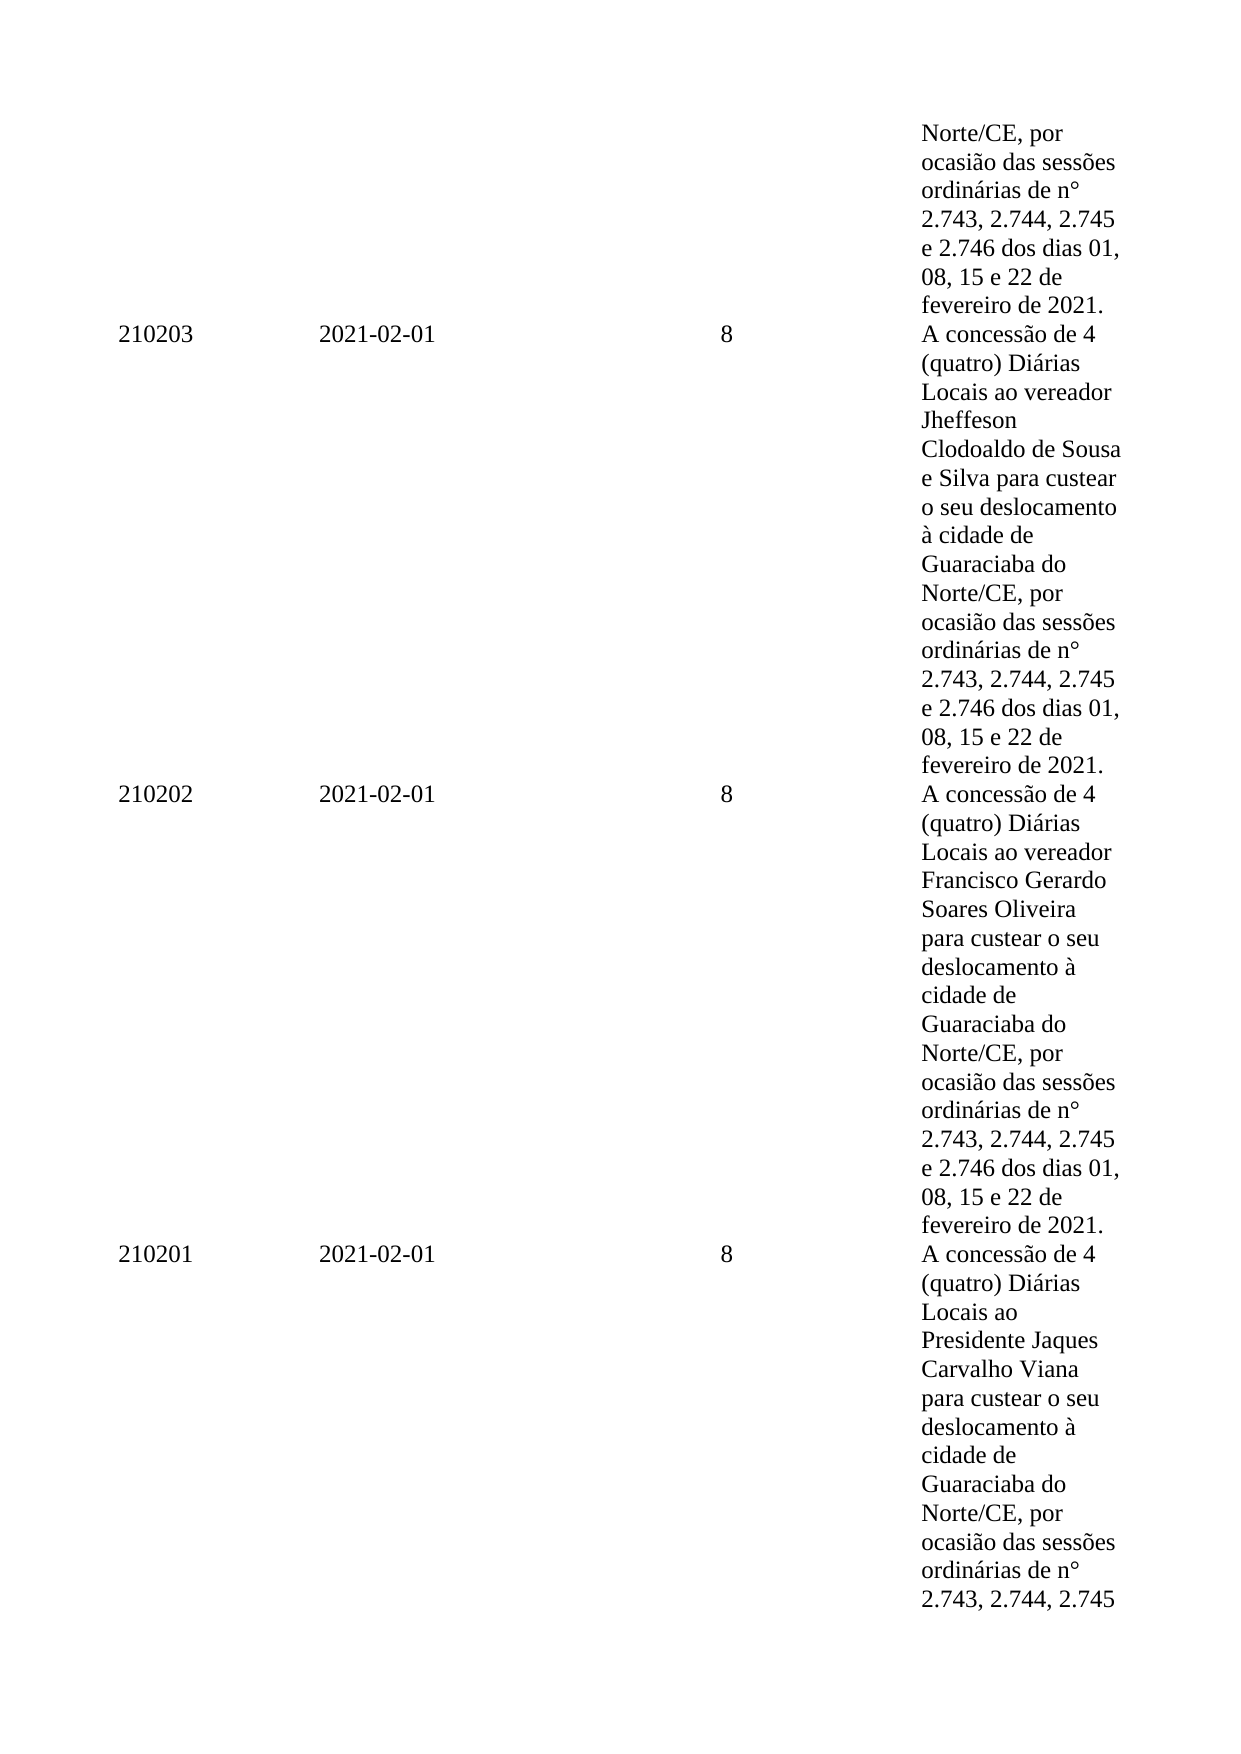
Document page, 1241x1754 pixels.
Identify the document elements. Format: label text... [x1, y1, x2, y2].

table_cell 8 [720, 319, 921, 779]
table_cell Norte/CE, por ocasião das sessões ordinárias de n° 2.743, 2.744, 2.745 e 2.746 dos dias 01, 08, 15 e 22 de fevereiro de 2021. [921, 118, 1122, 319]
table_cell A concessão de 4 (quatro) Diárias Locais ao vereador Francisco Gerardo Soares Oliveira para custear o seu deslocamento à cidade de Guaraciaba do Norte/CE, por ocasião das sessões ordinárias de n° 2.743, 2.744, 2.745 e 2.746 dos dias 01, 08, 15 e 22 de fevereiro de 2021. [921, 779, 1122, 1239]
table_cell [720, 118, 921, 319]
table_cell 210203 [118, 319, 319, 779]
table_cell [520, 779, 720, 1239]
table_cell 2021-02-01 [319, 1239, 519, 1613]
table_cell [520, 319, 720, 779]
table_cell 8 [720, 1239, 921, 1613]
table_cell 2021-02-01 [319, 319, 519, 779]
table_cell A concessão de 4 (quatro) Diárias Locais ao vereador Jheffeson Clodoaldo de Sousa e Silva para custear o seu deslocamento à cidade de Guaraciaba do Norte/CE, por ocasião das sessões ordinárias de n° 2.743, 2.744, 2.745 e 2.746 dos dias 01, 08, 15 e 22 de fevereiro de 2021. [921, 319, 1122, 779]
table_cell [118, 118, 319, 319]
table_cell 2021-02-01 [319, 779, 519, 1239]
table_cell 8 [720, 779, 921, 1239]
table_cell 210202 [118, 779, 319, 1239]
table_cell A concessão de 4 (quatro) Diárias Locais ao Presidente Jaques Carvalho Viana para custear o seu deslocamento à cidade de Guaraciaba do Norte/CE, por ocasião das sessões ordinárias de n° 2.743, 2.744, 2.745 [921, 1239, 1122, 1613]
table_cell [520, 118, 720, 319]
table_cell [520, 1239, 720, 1613]
table_cell 210201 [118, 1239, 319, 1613]
table_cell [319, 118, 519, 319]
